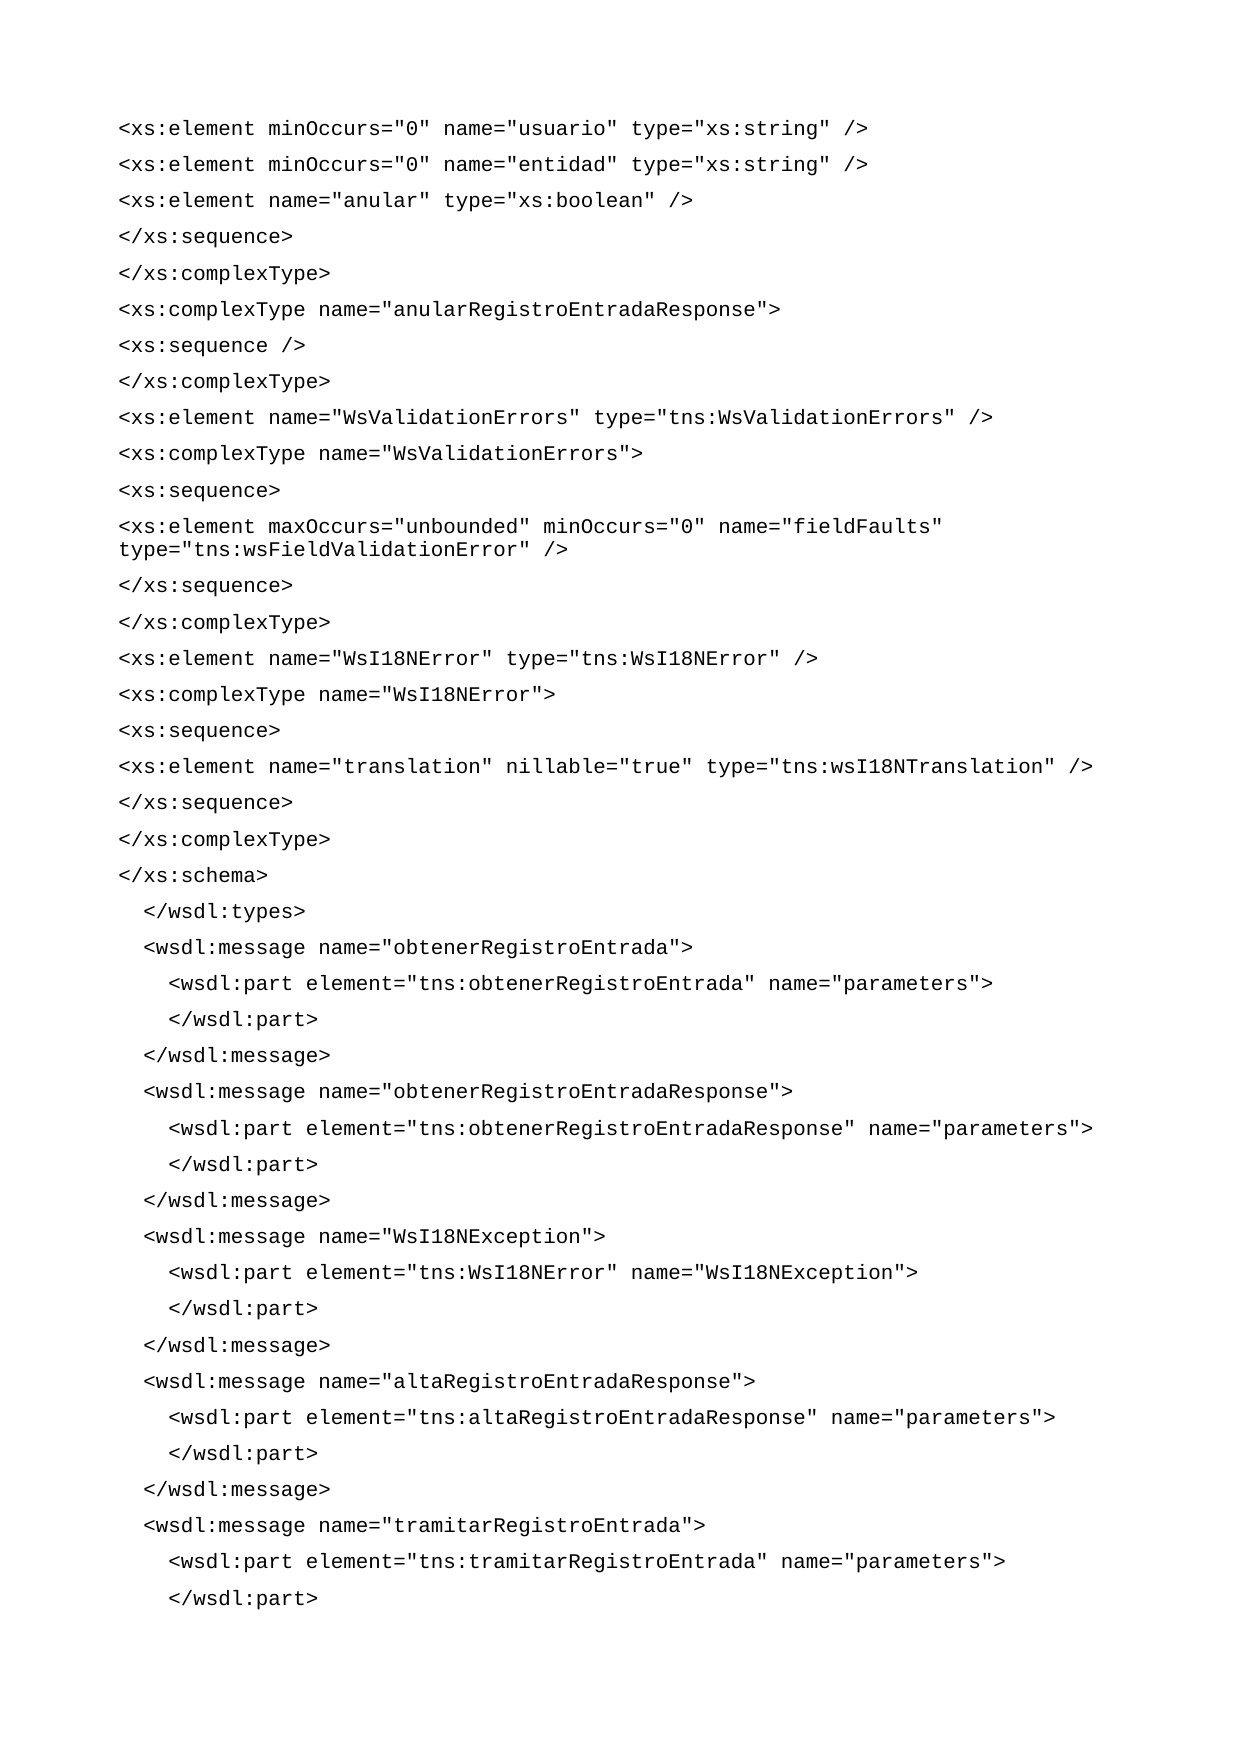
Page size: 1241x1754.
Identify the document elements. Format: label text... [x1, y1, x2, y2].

text </xs:sequence> [118, 576, 1122, 599]
text </xs:sequence> [118, 792, 1122, 816]
text <xs:element maxOccurs="unbounded" minOccurs="0" name="fieldFaults" type="tns:wsFieldValidationError" /> [118, 516, 1122, 563]
text <wsdl:part element="tns:obtenerRegistroEntrada" name="parameters"> [118, 973, 1122, 997]
text </wsdl:part> [118, 1443, 1122, 1467]
text <xs:element name="translation" nillable="true" type="tns:wsI18NTranslation" /> [118, 756, 1122, 780]
text </wsdl:message> [118, 1190, 1122, 1214]
text </wsdl:part> [118, 1588, 1122, 1611]
text <xs:complexType name="WsI18NError"> [118, 684, 1122, 708]
text </wsdl:message> [118, 1334, 1122, 1358]
text <wsdl:message name="WsI18NException"> [118, 1226, 1122, 1250]
text <xs:complexType name="anularRegistroEntradaResponse"> [118, 299, 1122, 322]
text <xs:complexType name="WsValidationErrors"> [118, 443, 1122, 467]
text <wsdl:message name="obtenerRegistroEntradaResponse"> [118, 1082, 1122, 1105]
text </xs:complexType> [118, 263, 1122, 286]
text </wsdl:part> [118, 1009, 1122, 1033]
text </wsdl:message> [118, 1045, 1122, 1069]
text <wsdl:message name="altaRegistroEntradaResponse"> [118, 1371, 1122, 1394]
text <xs:sequence> [118, 720, 1122, 744]
text <xs:element name="WsValidationErrors" type="tns:WsValidationErrors" /> [118, 407, 1122, 431]
text </wsdl:part> [118, 1298, 1122, 1322]
text </wsdl:part> [118, 1154, 1122, 1177]
text <xs:element minOccurs="0" name="entidad" type="xs:string" /> [118, 154, 1122, 178]
text <wsdl:part element="tns:altaRegistroEntradaResponse" name="parameters"> [118, 1407, 1122, 1431]
text </wsdl:message> [118, 1479, 1122, 1503]
text </xs:complexType> [118, 371, 1122, 395]
text </wsdl:types> [118, 901, 1122, 924]
text <wsdl:part element="tns:tramitarRegistroEntrada" name="parameters"> [118, 1551, 1122, 1575]
text <wsdl:message name="obtenerRegistroEntrada"> [118, 937, 1122, 961]
text <xs:sequence /> [118, 335, 1122, 359]
text </xs:sequence> [118, 227, 1122, 250]
text <wsdl:message name="tramitarRegistroEntrada"> [118, 1515, 1122, 1539]
text <xs:element name="WsI18NError" type="tns:WsI18NError" /> [118, 648, 1122, 671]
text </xs:complexType> [118, 828, 1122, 852]
text <wsdl:part element="tns:obtenerRegistroEntradaResponse" name="parameters"> [118, 1118, 1122, 1141]
text <xs:element name="anular" type="xs:boolean" /> [118, 190, 1122, 214]
text <xs:element minOccurs="0" name="usuario" type="xs:string" /> [118, 118, 1122, 142]
text <xs:sequence> [118, 479, 1122, 503]
text </xs:schema> [118, 865, 1122, 888]
text </xs:complexType> [118, 612, 1122, 635]
text <wsdl:part element="tns:WsI18NError" name="WsI18NException"> [118, 1262, 1122, 1286]
